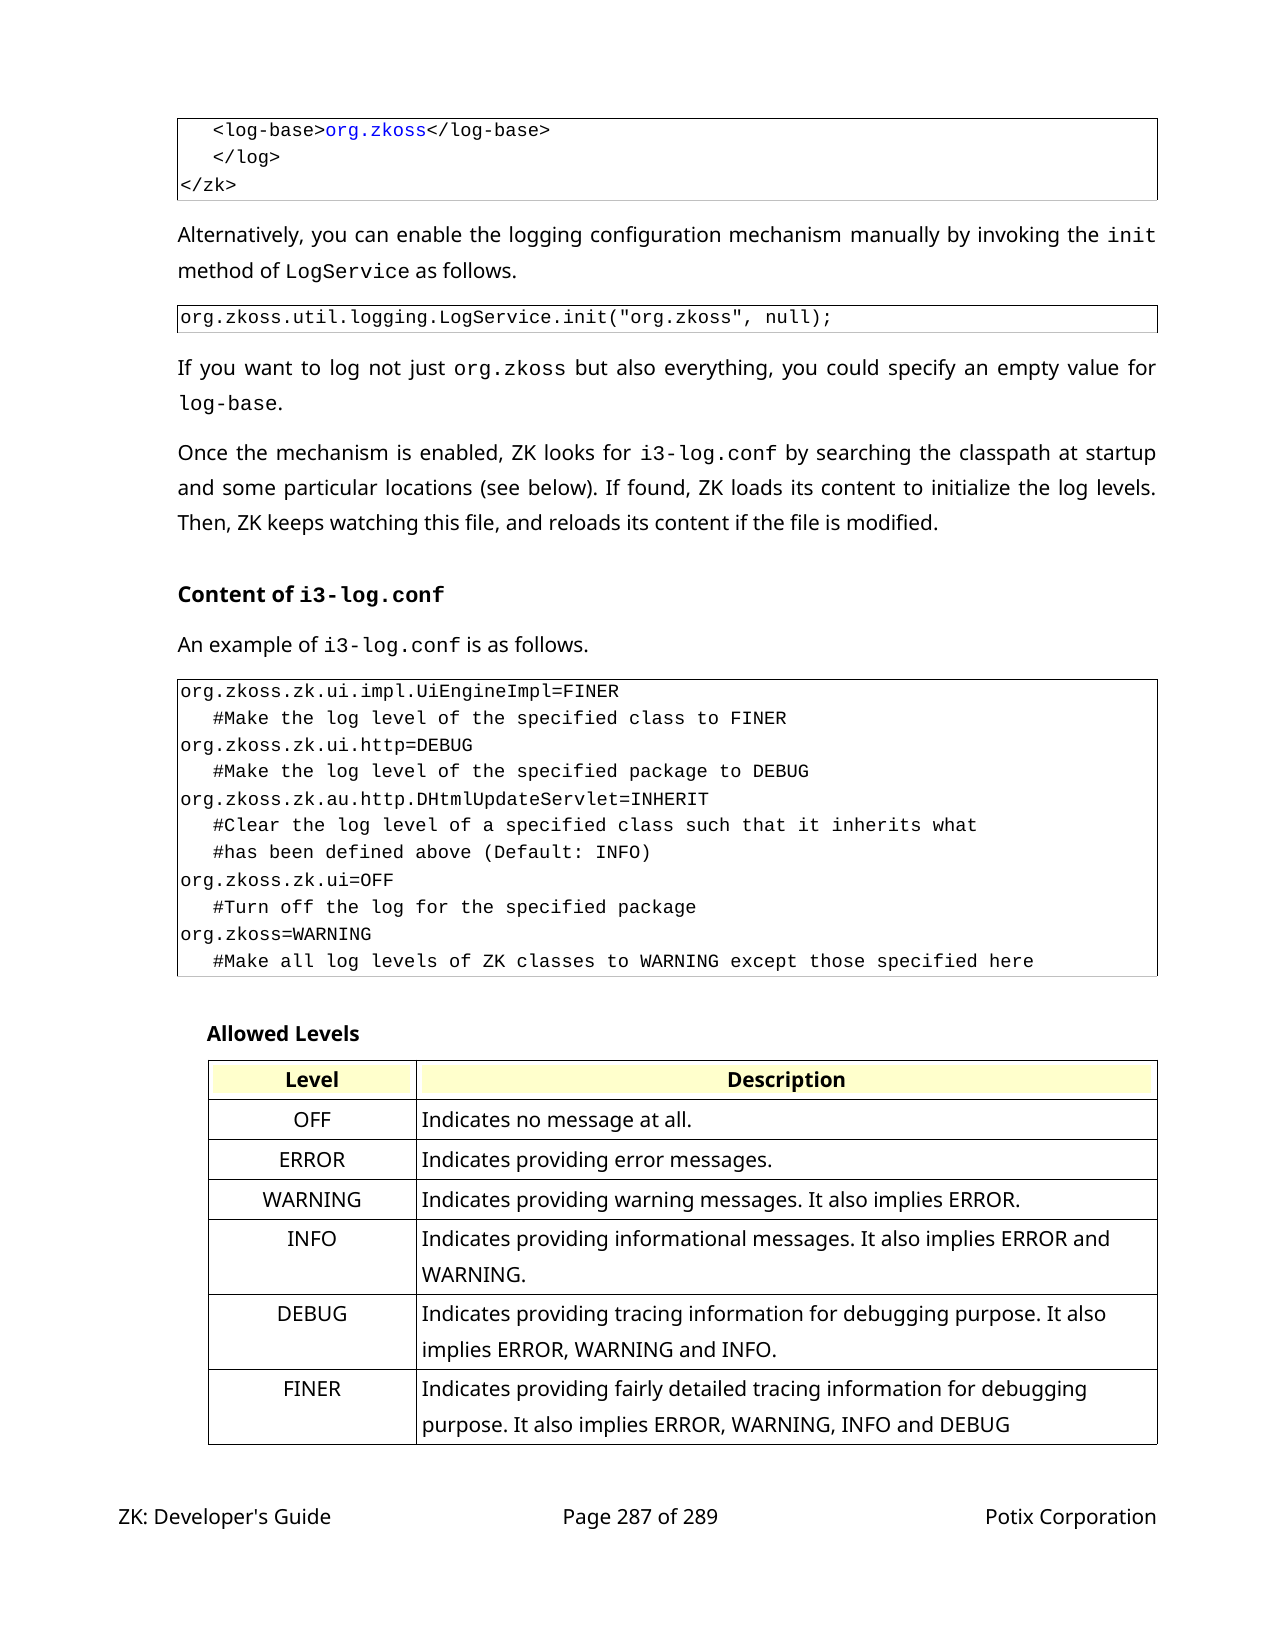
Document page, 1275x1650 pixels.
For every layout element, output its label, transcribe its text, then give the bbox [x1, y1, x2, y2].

text Once the mechanism is enabled, ZK looks for i3-log.conf by searching the classpath at startup and some particular locations (see below). If found, ZK loads its content to initialize the log levels. Then, ZK keeps watching this file, and reloads its content if the file is modified. [177, 438, 1157, 537]
table_cell INFO [209, 1220, 416, 1294]
table_header Description [417, 1061, 1157, 1099]
text #Make the log level of the specified class to FINER org.zkoss.zk.ui.http=DEBUG #Make the log level of the specified package to DEBUG [178, 706, 1157, 784]
text #Turn off the log for the specified package [178, 895, 1157, 919]
text org.zkoss=WARNING [178, 922, 1157, 946]
table_cell Indicates providing tracing information for debugging purpose. It also implies ERROR, WARNING and INFO. [417, 1295, 1157, 1369]
subtitle Content of i3-log.conf [177, 579, 1157, 609]
table_cell FINER [209, 1370, 416, 1444]
table_cell Indicates providing informational messages. It also implies ERROR and WARNING. [417, 1220, 1157, 1294]
table_cell Indicates providing warning messages. It also implies ERROR. [417, 1180, 1157, 1219]
text </zk> [178, 172, 1157, 200]
text org.zkoss.util.logging.LogService.init("org.zkoss", null); [178, 306, 1157, 332]
table_cell DEBUG [209, 1295, 416, 1369]
text org.zkoss.zk.au.http.DHtmlUpdateServlet=INHERIT #Clear the log level of a specified class such that it inherits what [178, 787, 1157, 837]
table_header Level [209, 1061, 416, 1099]
text #has been defined above (Default: INFO) [178, 840, 1157, 864]
table_cell Indicates providing error messages. [417, 1140, 1157, 1179]
text org.zkoss.zk.ui=OFF [178, 867, 1157, 892]
text #Make all log levels of ZK classes to WARNING except those specified here [178, 949, 1157, 976]
subtitle Allowed Levels [207, 1019, 1157, 1047]
table_cell Indicates providing fairly detailed tracing information for debugging purpose. It also implies ERROR, WARNING, INFO and DEBUG [417, 1370, 1157, 1444]
text </log> [178, 145, 1157, 169]
text <log-base>org.zkoss</log-base> [178, 119, 1157, 142]
text An example of i3-log.conf is as follows. [177, 630, 1157, 658]
text org.zkoss.zk.ui.impl.UiEngineImpl=FINER [178, 680, 1157, 703]
text Alternatively, you can enable the logging configuration mechanism manually by invoking the init method of LogService as follows. [177, 220, 1157, 284]
table_cell ERROR [209, 1140, 416, 1179]
text If you want to log not just org.zkoss but also everything, you could specify an empty value for log-base. [177, 353, 1157, 417]
table_cell OFF [209, 1100, 416, 1139]
table_cell WARNING [209, 1180, 416, 1219]
table_cell Indicates no message at all. [417, 1100, 1157, 1139]
